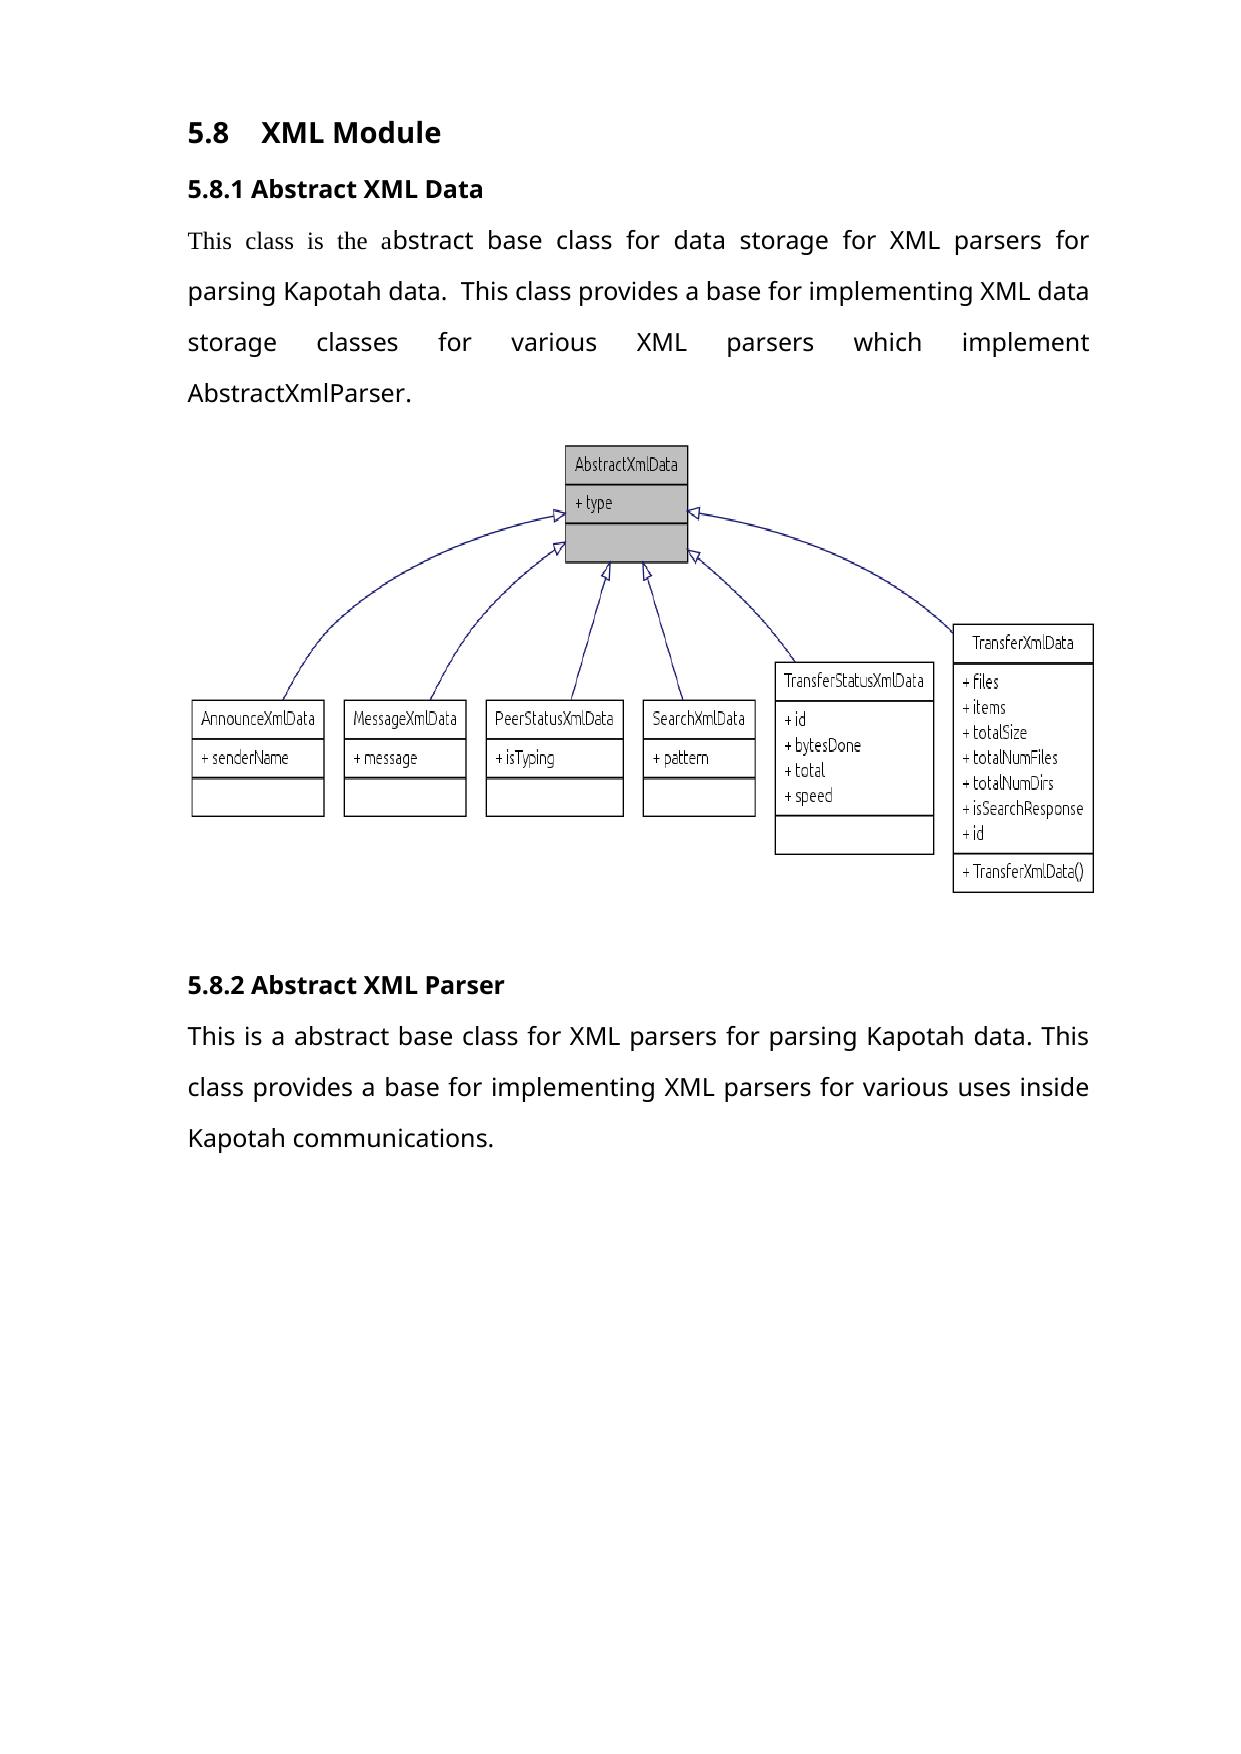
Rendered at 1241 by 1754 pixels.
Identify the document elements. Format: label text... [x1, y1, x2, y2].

text This is a abstract base class for XML parsers for parsing Kapotah data. This class provides a base for implementing XML parsers for various uses inside Kapotah communications. [187, 1019, 1091, 1155]
list 5.8.2 Abstract XML Parser [187, 968, 1091, 1002]
text 5.8 XML Module [187, 112, 1091, 152]
text This class is the abstract base class for data storage for XML parsers for parsing Kapotah data. This class provides a base for implementing XML data storage classes for various XML parsers which implement AbstractXmlParser. [187, 223, 1091, 410]
picture [187, 439, 1097, 900]
list 5.8.1 Abstract XML Data [187, 172, 1091, 206]
